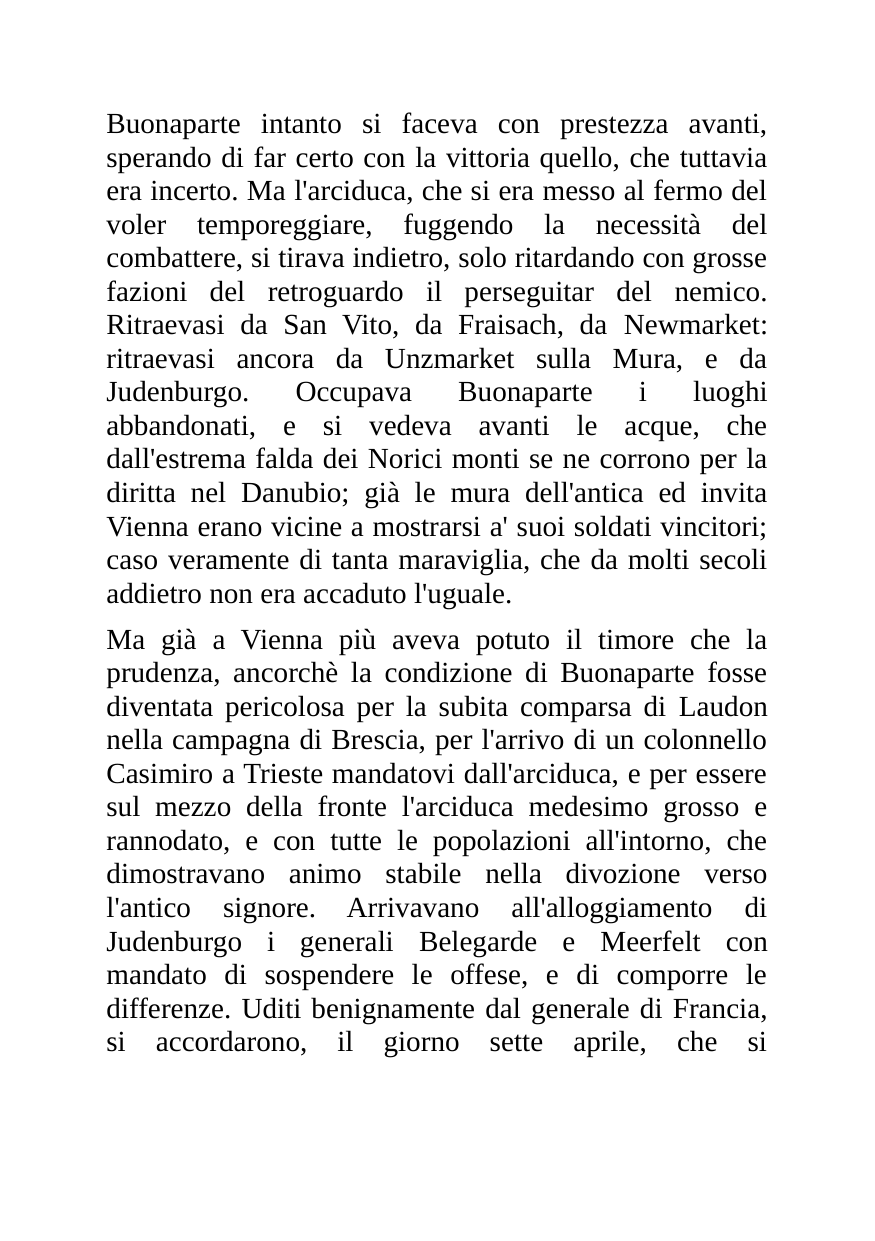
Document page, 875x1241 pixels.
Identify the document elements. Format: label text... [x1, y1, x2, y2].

text Buonaparte intanto si faceva con prestezza avanti, sperando di far certo con la vittoria quello, che tuttavia era incerto. Ma l'arciduca, che si era messo al fermo del voler temporeggiare, fuggendo la necessità del combattere, si tirava indietro, solo ritardando con grosse fazioni del retroguardo il perseguitar del nemico. Ritraevasi da San Vito, da Fraisach, da Newmarket: ritraevasi ancora da Unzmarket sulla Mura, e da Judenburgo. Occupava Buonaparte i luoghi abbandonati, e si vedeva avanti le acque, che dall'estrema falda dei Norici monti se ne corrono per la diritta nel Danubio; già le mura dell'antica ed invita Vienna erano vicine a mostrarsi a' suoi soldati vincitori; caso veramente di tanta maraviglia, che da molti secoli addietro non era accaduto l'uguale. [106, 106, 768, 609]
text Ma già a Vienna più aveva potuto il timore che la prudenza, ancorchè la condizione di Buonaparte fosse diventata pericolosa per la subita comparsa di Laudon nella campagna di Brescia, per l'arrivo di un colonnello Casimiro a Trieste mandatovi dall'arciduca, e per essere sul mezzo della fronte l'arciduca medesimo grosso e rannodato, e con tutte le popolazioni all'intorno, che dimostravano animo stabile nella divozione verso l'antico signore. Arrivavano all'alloggiamento di Judenburgo i generali Belegarde e Meerfelt con mandato di sospendere le offese, e di comporre le differenze. Uditi benignamente dal generale di Francia, si accordarono, il giorno sette aprile, che si [106, 622, 768, 1058]
